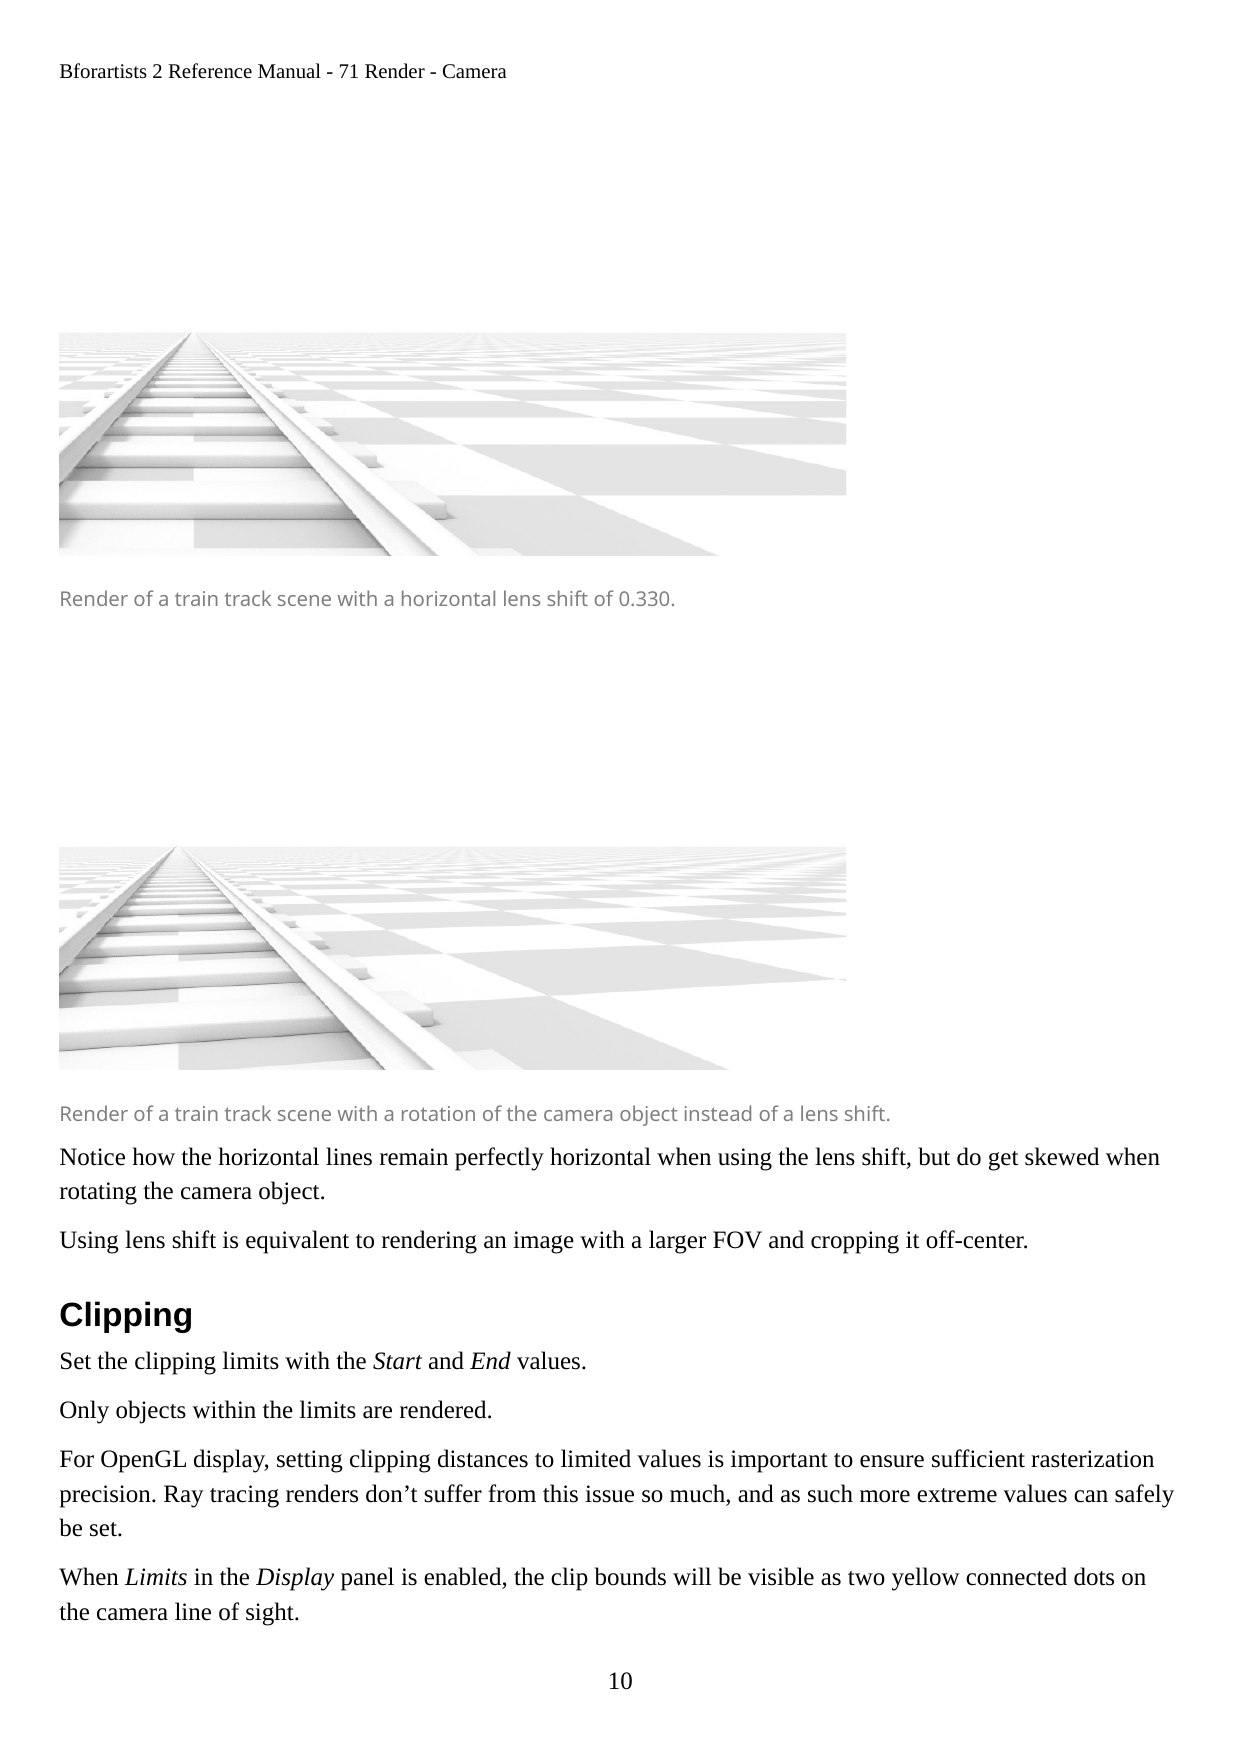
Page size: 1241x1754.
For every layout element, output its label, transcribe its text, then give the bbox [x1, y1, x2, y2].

subtitle Clipping [59, 1295, 1181, 1334]
text When Limits in the Display panel is enabled, the clip bounds will be visible as two yellow connected dots on the camera line of sight. [59, 1562, 1181, 1626]
text Set the clipping limits with the Start and End values. [59, 1346, 1181, 1375]
text For OpenGL display, setting clipping distances to limited values is important to ensure sufficient rasterization precision. Ray tracing renders don’t suffer from this issue so much, and as such more extreme values can safely be set. [59, 1444, 1181, 1542]
picture [59, 112, 847, 556]
text Render of a train track scene with a rotation of the camera object instead of a lens shift. [59, 1096, 1181, 1127]
text Only objects within the limits are rendered. [59, 1395, 1181, 1424]
text Notice how the horizontal lines remain perfectly horizontal when using the lens shift, but do get skewed when rotating the camera object. [59, 1142, 1181, 1205]
text Using lens shift is equivalent to rendering an image with a larger FOV and cropping it off-center. [59, 1225, 1181, 1254]
text Render of a train track scene with a horizontal lens shift of 0.330. [59, 581, 1181, 612]
picture [59, 627, 847, 1070]
